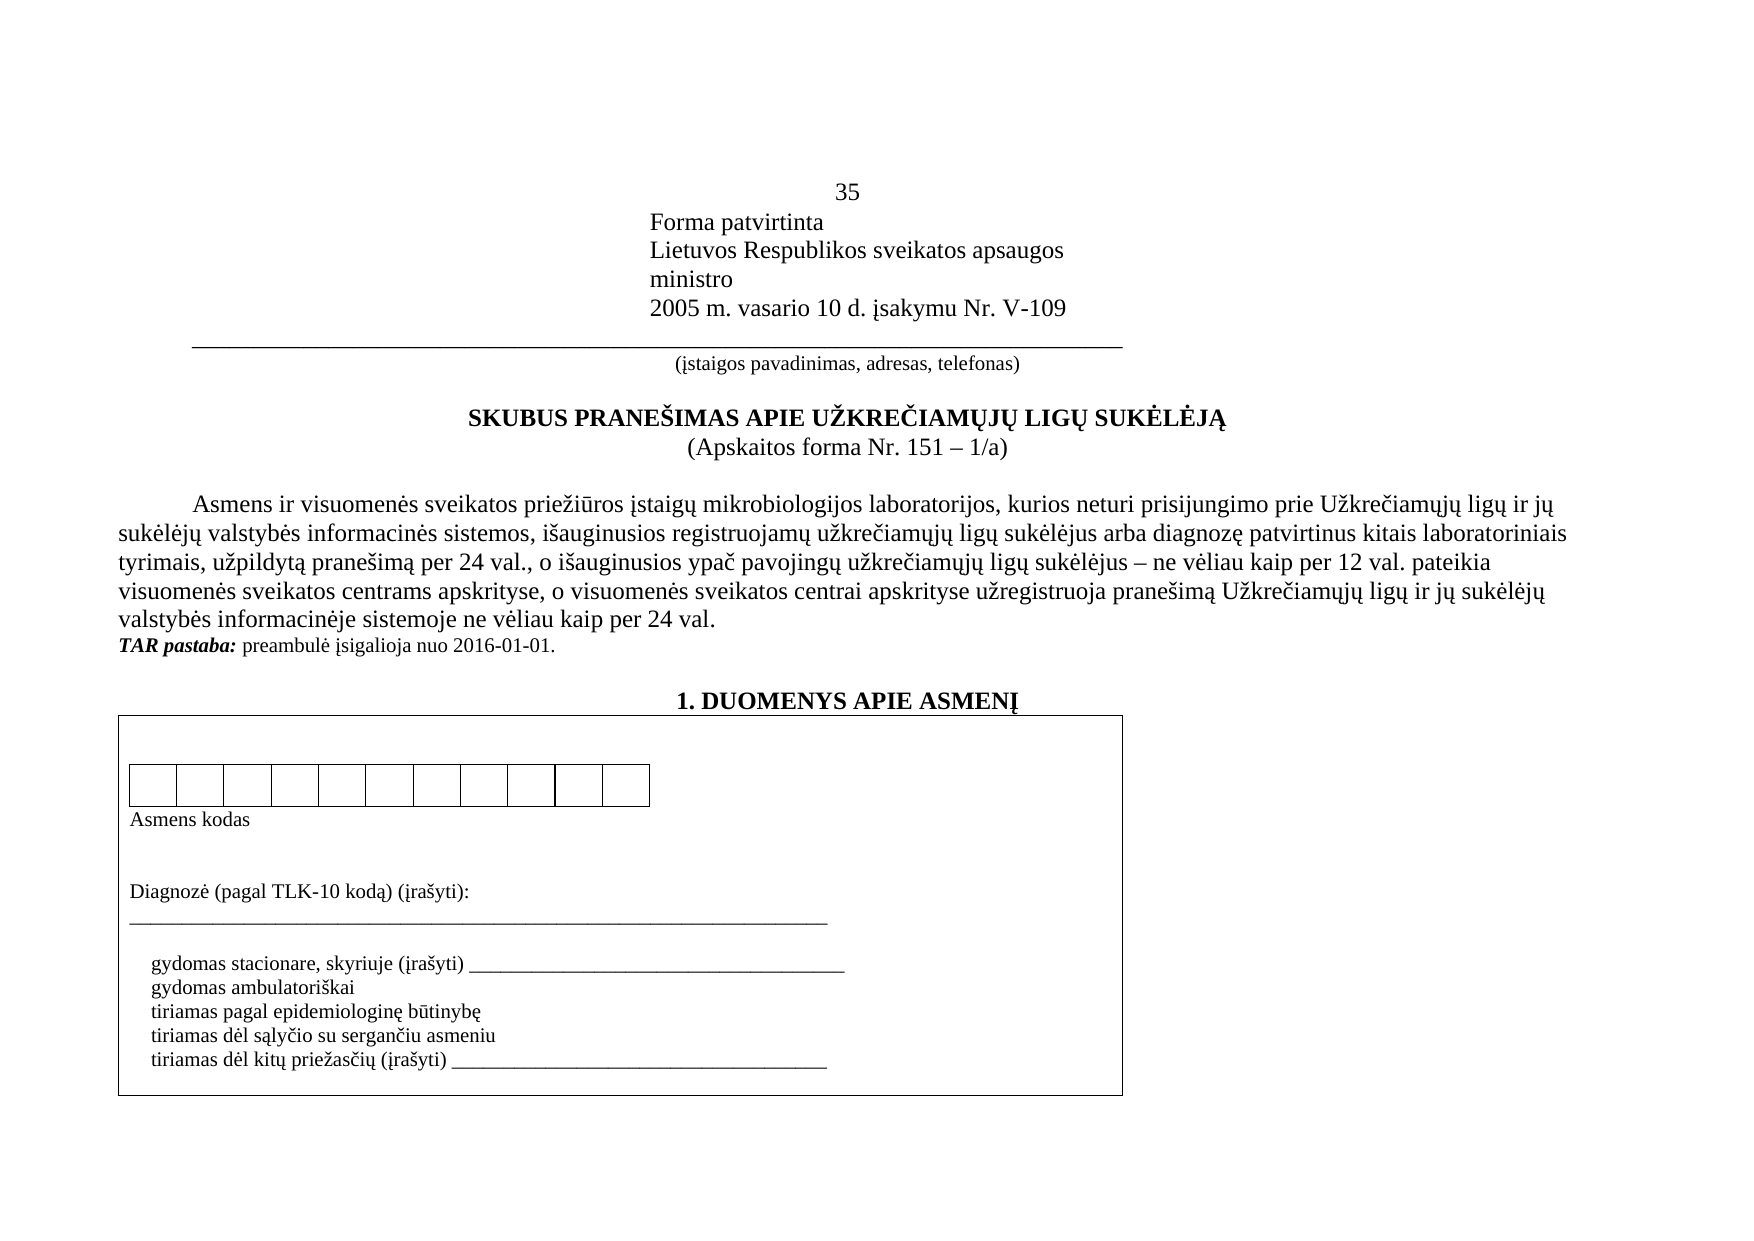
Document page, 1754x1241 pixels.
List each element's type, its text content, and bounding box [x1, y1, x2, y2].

text ministro [118, 264, 1577, 293]
text Asmens ir visuomenės sveikatos priežiūros įstaigų mikrobiologijos laboratorijos, kurios neturi prisijungimo prie Užkrečiamųjų ligų ir jų sukėlėjų valstybės informacinės sistemos, išauginusios registruojamų užkrečiamųjų ligų sukėlėjus arba diagnozę patvirtinus kitais laboratoriniais tyrimais, užpildytą pranešimą per 24 val., o išauginusios ypač pavojingų užkrečiamųjų ligų sukėlėjus – ne vėliau kaip per 12 val. pateikia visuomenės sveikatos centrams apskrityse, o visuomenės sveikatos centrai apskrityse užregistruoja pranešimą Užkrečiamųjų ligų ir jų sukėlėjų valstybės informacinėje sistemoje ne vėliau kaip per 24 val. [118, 489, 1577, 633]
text Lietuvos Respublikos sveikatos apsaugos [118, 235, 1577, 264]
text Forma patvirtinta [649, 207, 1577, 235]
table_header [508, 765, 554, 806]
text TAR pastaba: preambulė įsigalioja nuo 2016-01-01. [118, 633, 1577, 657]
table_header [461, 765, 507, 806]
table_header [603, 765, 649, 806]
table_header [319, 765, 365, 806]
table_header [556, 765, 602, 806]
table_header [224, 765, 271, 806]
table_header [130, 765, 176, 806]
table_header [272, 765, 318, 806]
text 2005 m. vasario 10 d. įsakymu Nr. V-109 [118, 293, 1577, 322]
table_header Asmens kodas Diagnozė (pagal TLK-10 kodą) (įrašyti): ___________________________________________________________________  gydomas stacionare, skyriuje (įrašyti) ____________________________________  gydomas ambulatoriškai  tiriamas pagal epidemiologinę būtinybę  tiriamas dėl sąlyčio su sergančiu asmeniu  tiriamas dėl kitų priežasčių (įrašyti) ____________________________________ [119, 716, 1122, 1095]
table_header [414, 765, 460, 806]
table_header [366, 765, 413, 806]
table_header [177, 765, 223, 806]
text SKUBUS PRANEŠIMAS APIE UŽKREČIAMŲJŲ LIGŲ SUKĖLĖJĄ [118, 403, 1577, 432]
text (įstaigos pavadinimas, adresas, telefonas) [118, 350, 1577, 374]
text 1. DUOMENYS APIE ASMENĮ [118, 686, 1577, 715]
text (Apskaitos forma Nr. 151 – 1/a) [118, 432, 1577, 461]
